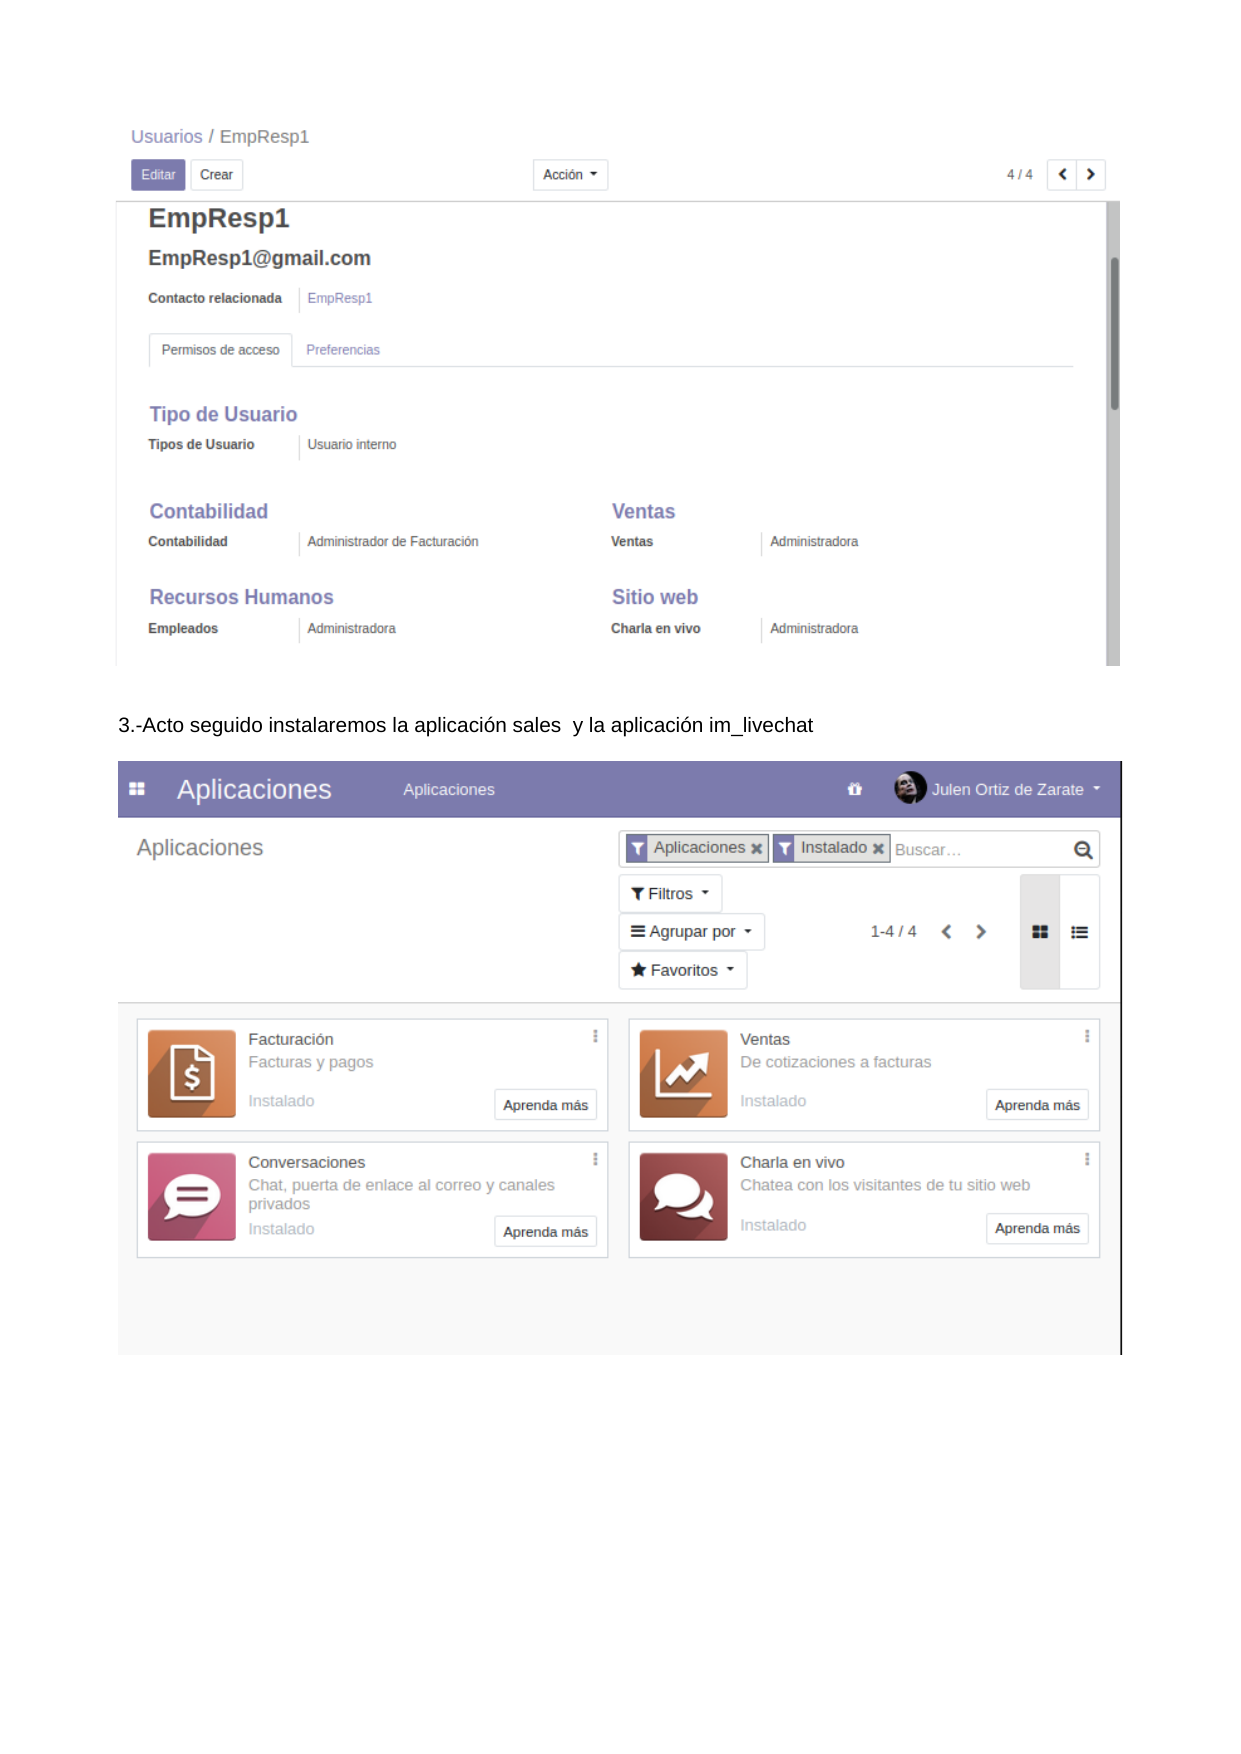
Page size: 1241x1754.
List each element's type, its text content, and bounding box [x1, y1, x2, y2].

text 3.-Acto seguido instalaremos la aplicación sales y la aplicación im_livechat [118, 713, 1122, 737]
picture [118, 761, 1123, 1355]
picture [115, 119, 1120, 666]
